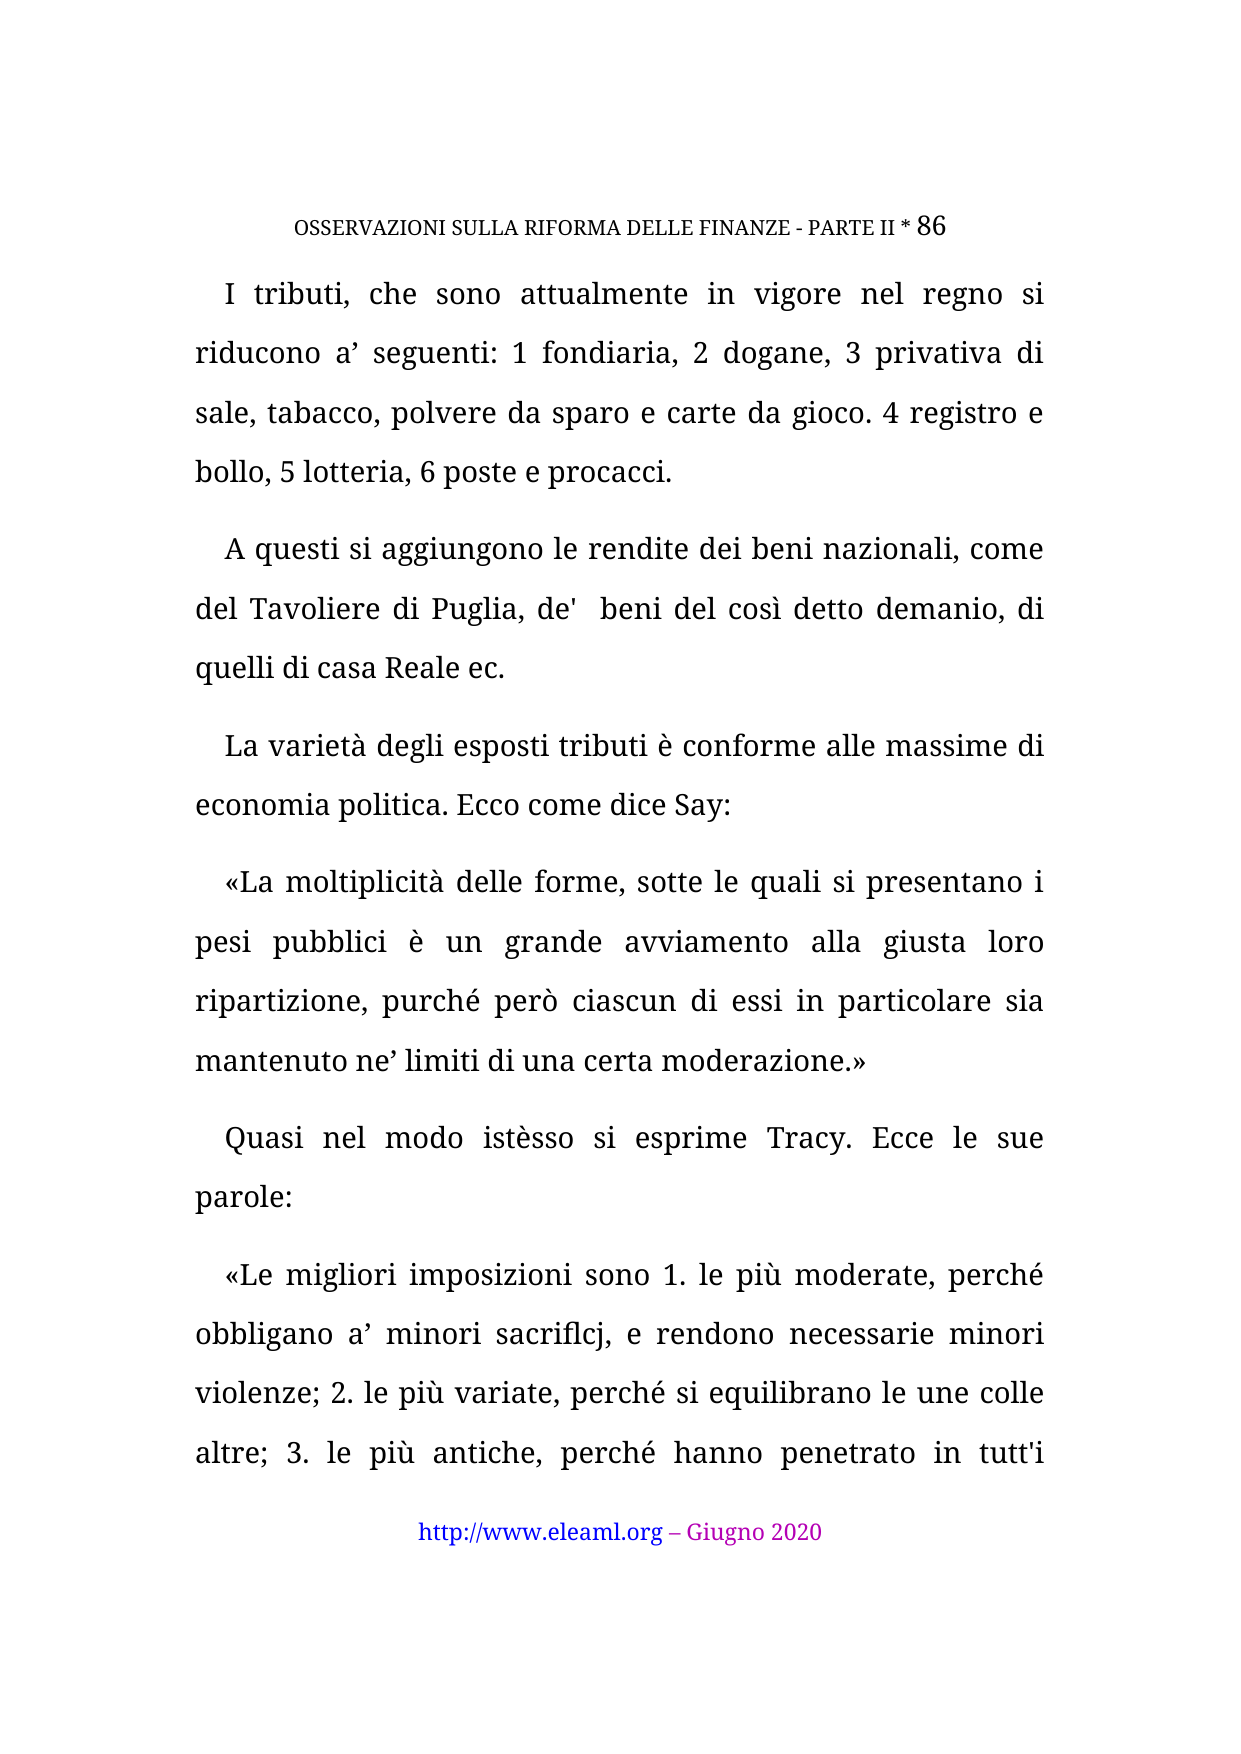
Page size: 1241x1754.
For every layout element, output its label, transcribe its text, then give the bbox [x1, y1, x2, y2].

text «Le migliori imposizioni sono 1. le più moderate, perché obbligano a’ minori sacriflcj, e rendono necessarie minori violenze; 2. le più variate, perché si equilibrano le une colle altre; 3. le più antiche, perché hanno penetrato in tutt'i [195, 1254, 1045, 1472]
text Quasi nel modo istèsso si esprime Tracy. Ecce le sue parole: [195, 1117, 1045, 1216]
text «La moltiplicità delle forme, sotte le quali si presentano i pesi pubblici è un grande avviamento alla giusta loro ripartizione, purché però ciascun di essi in particolare sia mantenuto ne’ limiti di una certa moderazione.» [195, 861, 1045, 1079]
text A questi si aggiungono le rendite dei beni nazionali, come del Tavoliere di Puglia, de' beni del così detto demanio, di quelli di casa Reale ec. [195, 529, 1045, 687]
text I tributi, che sono attualmente in vigore nel regno si riducono a’ seguenti: 1 fondiaria, 2 dogane, 3 privativa di sale, tabacco, polvere da sparo e carte da gioco. 4 registro e bollo, 5 lotteria, 6 poste e procacci. [195, 273, 1045, 491]
text La varietà degli esposti tributi è conforme alle massime di economia politica. Ecco come dice Say: [195, 725, 1045, 824]
